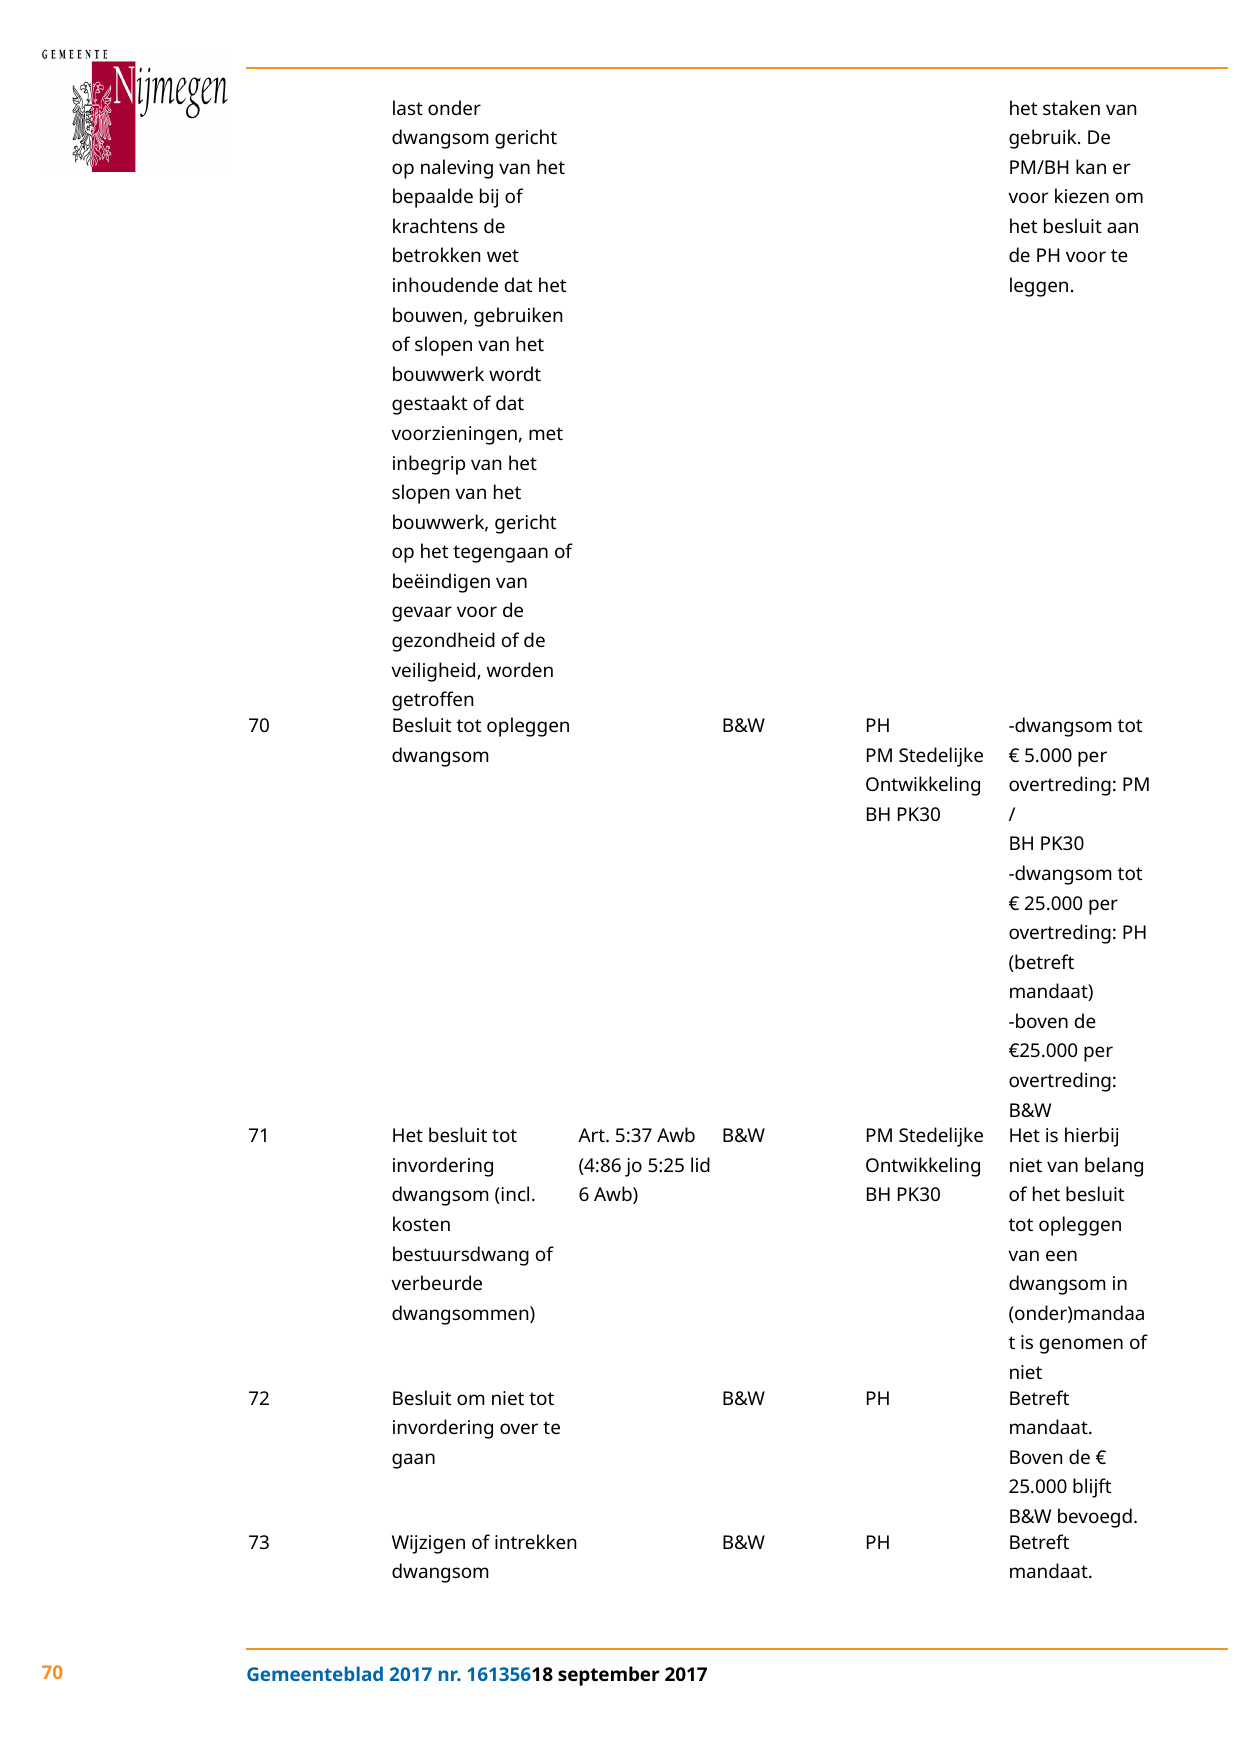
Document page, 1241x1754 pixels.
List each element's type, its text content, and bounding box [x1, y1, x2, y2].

table_cell Besluit om niet tot invordering over te gaan [391, 1385, 578, 1529]
table_cell -dwangsom tot € 5.000 per overtreding: PM / BH PK30 -dwangsom tot € 25.000 per overtreding: PH (betreft mandaat) -boven de €25.000 per overtreding: B&W [1008, 712, 1152, 1122]
table_cell [865, 95, 1008, 712]
table_cell last onder dwangsom gericht op naleving van het bepaalde bij of krachtens de betrokken wet inhoudende dat het bouwen, gebruiken of slopen van het bouwwerk wordt gestaakt of dat voorzieningen, met inbegrip van het slopen van het bouwwerk, gericht op het tegengaan of beëindigen van gevaar voor de gezondheid of de veiligheid, worden getroffen [391, 95, 578, 712]
table_cell Betreft mandaat. [1008, 1529, 1152, 1584]
table_cell 72 [248, 1385, 391, 1529]
table_cell 70 [248, 712, 391, 1122]
table_cell [722, 95, 865, 712]
table_cell [248, 95, 391, 712]
table_cell B&W [722, 712, 865, 1122]
table_cell [578, 1385, 722, 1529]
table_cell Art. 5:37 Awb (4:86 jo 5:25 lid 6 Awb) [578, 1123, 722, 1385]
table_cell B&W [722, 1123, 865, 1385]
table_cell B&W [722, 1529, 865, 1584]
table_cell PM Stedelijke Ontwikkeling BH PK30 [865, 1123, 1008, 1385]
table_cell PH [865, 1385, 1008, 1529]
table_cell PH [865, 1529, 1008, 1584]
table_cell [578, 712, 722, 1122]
table_cell Wijzigen of intrekken dwangsom [391, 1529, 578, 1584]
table_cell 71 [248, 1123, 391, 1385]
table_cell [578, 1529, 722, 1584]
table_cell Het besluit tot invordering dwangsom (incl. kosten bestuursdwang of verbeurde dwangsommen) [391, 1123, 578, 1385]
picture [41, 47, 231, 172]
table_cell Het is hierbij niet van belang of het besluit tot opleggen van een dwangsom in (onder)mandaat is genomen of niet [1008, 1123, 1152, 1385]
table_cell [578, 95, 722, 712]
table_cell PH PM Stedelijke Ontwikkeling BH PK30 [865, 712, 1008, 1122]
table_cell 73 [248, 1529, 391, 1584]
table_cell B&W [722, 1385, 865, 1529]
table_cell het staken van gebruik. De PM/BH kan er voor kiezen om het besluit aan de PH voor te leggen. [1008, 95, 1152, 712]
table_cell Besluit tot opleggen dwangsom [391, 712, 578, 1122]
table_cell Betreft mandaat. Boven de € 25.000 blijft B&W bevoegd. [1008, 1385, 1152, 1529]
